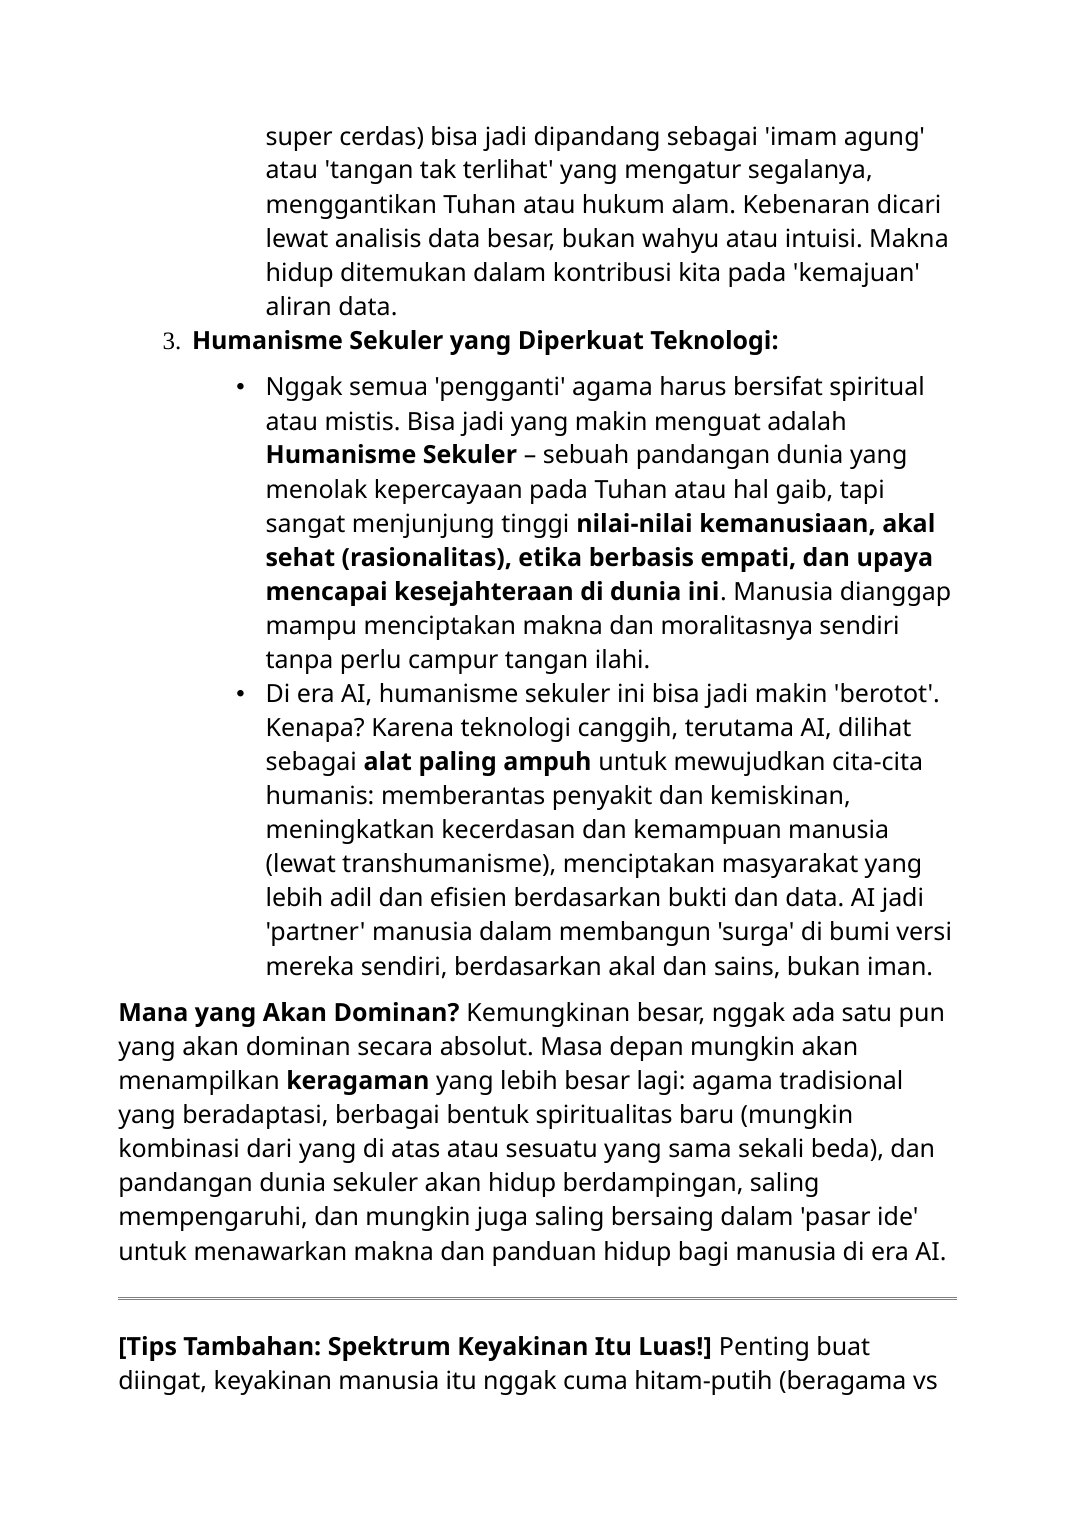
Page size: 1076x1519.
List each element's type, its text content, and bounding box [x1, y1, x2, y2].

list super cerdas) bisa jadi dipandang sebagai 'imam agung' atau 'tangan tak terlihat' yang mengatur segalanya, menggantikan Tuhan atau hukum alam. Kebenaran dicari lewat analisis data besar, bukan wahyu atau intuisi. Makna hidup ditemukan dalam kontribusi kita pada 'kemajuan' aliran data. [236, 118, 957, 322]
text Mana yang Akan Dominan? Kemungkinan besar, nggak ada satu pun yang akan dominan secara absolut. Masa depan mungkin akan menampilkan keragaman yang lebih besar lagi: agama tradisional yang beradaptasi, berbagai bentuk spiritualitas baru (mungkin kombinasi dari yang di atas atau sesuatu yang sama sekali beda), dan pandangan dunia sekuler akan hidup berdampingan, saling mempengaruhi, dan mungkin juga saling bersaing dalam 'pasar ide' untuk menawarkan makna dan panduan hidup bagi manusia di era AI. [118, 995, 957, 1267]
text [Tips Tambahan: Spektrum Keyakinan Itu Luas!] Penting buat diingat, keyakinan manusia itu nggak cuma hitam-putih (beragama vs [118, 1328, 957, 1397]
list Di era AI, humanisme sekuler ini bisa jadi makin 'berotot'. Kenapa? Karena teknologi canggih, terutama AI, dilihat sebagai alat paling ampuh untuk mewujudkan cita-cita humanis: memberantas penyakit dan kemiskinan, meningkatkan kecerdasan dan kemampuan manusia (lewat transhumanisme), menciptakan masyarakat yang lebih adil dan efisien berdasarkan bukti dan data. AI jadi 'partner' manusia dalam membangun 'surga' di bumi versi mereka sendiri, berdasarkan akal dan sains, bukan iman. [236, 676, 957, 982]
list Humanisme Sekuler yang Diperkuat Teknologi: [162, 322, 957, 357]
list Nggak semua 'pengganti' agama harus bersifat spiritual atau mistis. Bisa jadi yang makin menguat adalah Humanisme Sekuler – sebuah pandangan dunia yang menolak kepercayaan pada Tuhan atau hal gaib, tapi sangat menjunjung tinggi nilai-nilai kemanusiaan, akal sehat (rasionalitas), etika berbasis empati, dan upaya mencapai kesejahteraan di dunia ini. Manusia dianggap mampu menciptakan makna dan moralitasnya sendiri tanpa perlu campur tangan ilahi. [236, 369, 957, 676]
